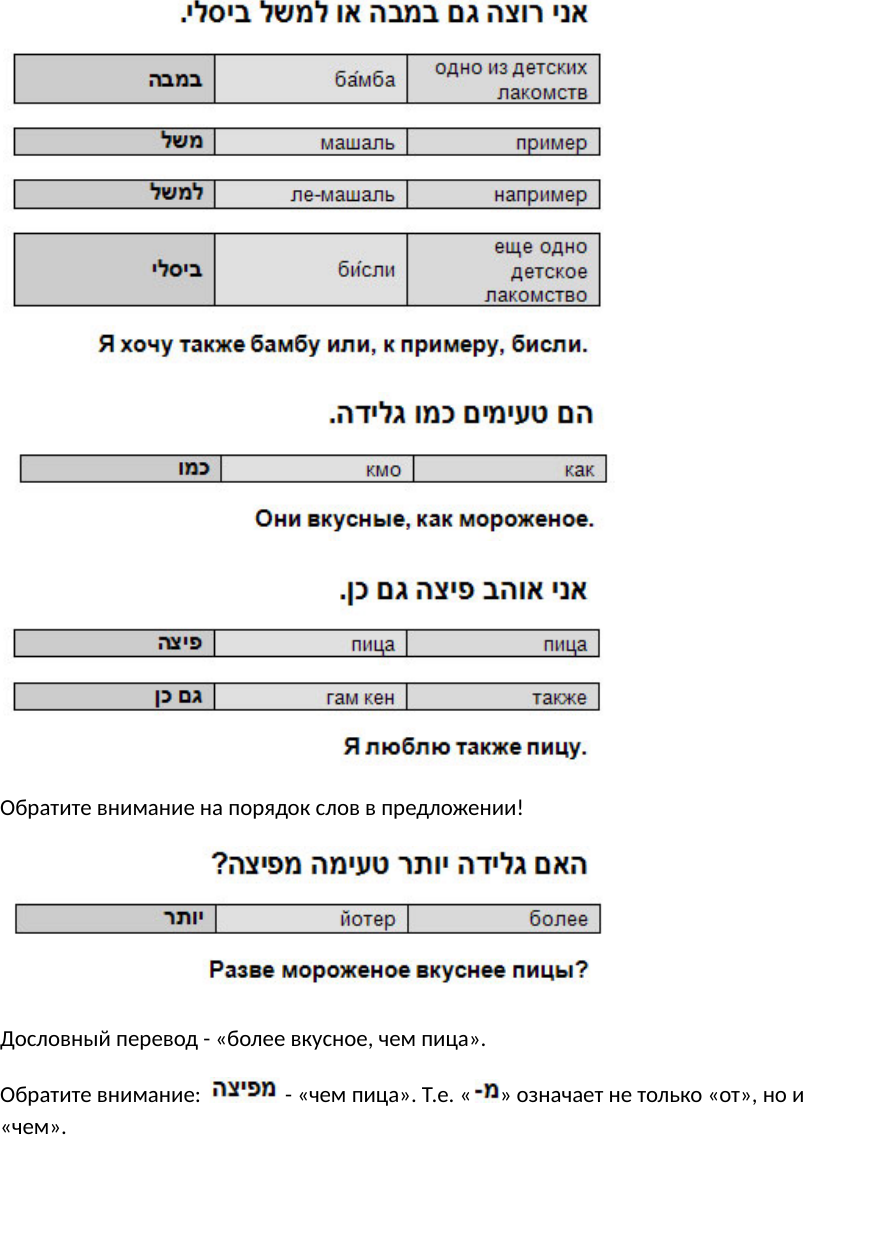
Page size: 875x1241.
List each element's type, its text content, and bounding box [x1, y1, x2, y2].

picture [3, 846, 609, 1000]
picture [3, 392, 615, 541]
picture [474, 1079, 500, 1103]
picture [209, 1077, 280, 1103]
text Обратите внимание на порядок слов в предложении! [0, 793, 874, 821]
picture [3, 0, 607, 368]
text Дословный перевод - «более вкусное, чем пица». [0, 1024, 874, 1052]
picture [3, 565, 611, 769]
text Обратите внимание: - «чем пица». Т.е. «» означает не только «от», но и «чем». [0, 1077, 874, 1140]
